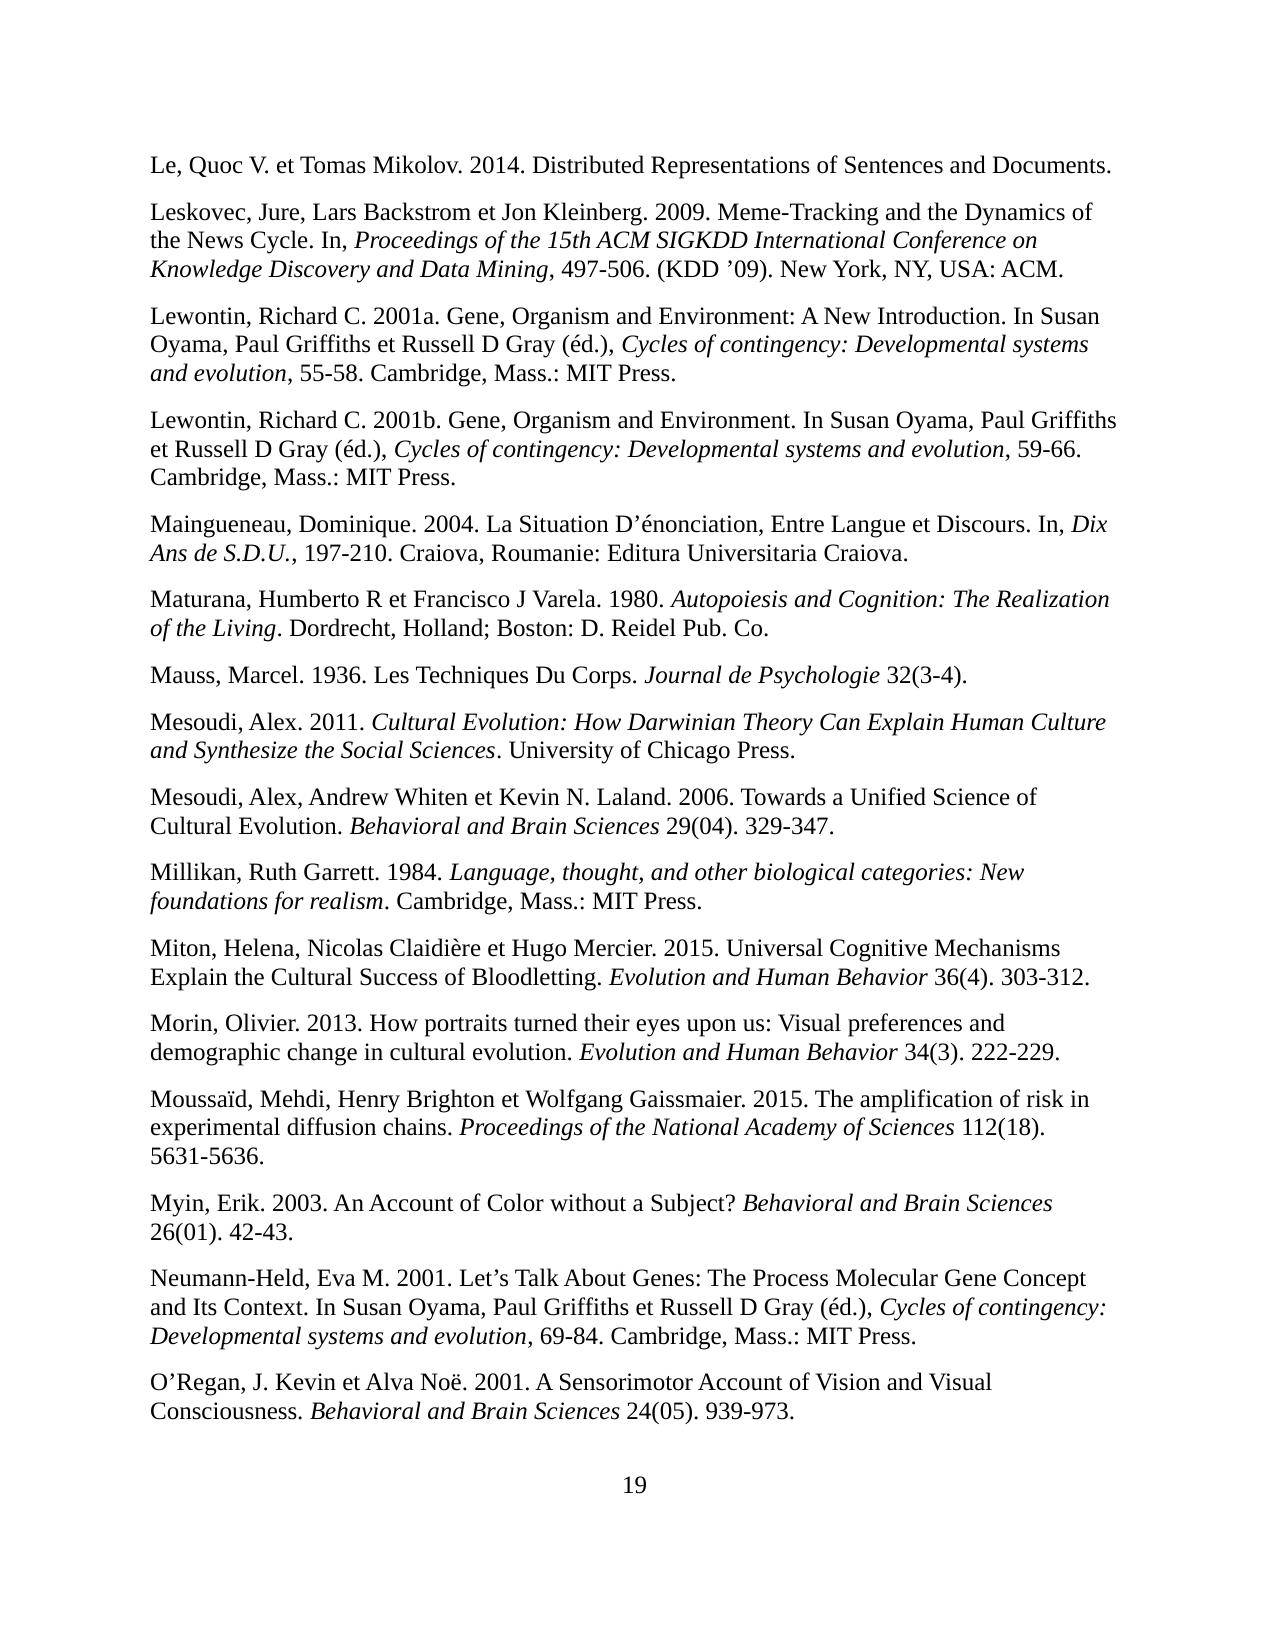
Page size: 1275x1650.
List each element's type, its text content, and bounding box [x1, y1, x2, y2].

text Mesoudi, Alex, Andrew Whiten et Kevin N. Laland. 2006. Towards a Unified Science of Cultural Evolution. Behavioral and Brain Sciences 29(04). 329‑347. [150, 782, 1125, 839]
text Mesoudi, Alex. 2011. Cultural Evolution: How Darwinian Theory Can Explain Human Culture and Synthesize the Social Sciences. University of Chicago Press. [150, 707, 1125, 764]
text Lewontin, Richard C. 2001b. Gene, Organism and Environment. In Susan Oyama, Paul Griffiths et Russell D Gray (éd.), Cycles of contingency: Developmental systems and evolution, 59‑66. Cambridge, Mass.: MIT Press. [150, 405, 1125, 491]
text Myin, Erik. 2003. An Account of Color without a Subject? Behavioral and Brain Sciences 26(01). 42‑43. [150, 1188, 1125, 1245]
text Mauss, Marcel. 1936. Les Techniques Du Corps. Journal de Psychologie 32(3-4). [150, 660, 1125, 689]
text Neumann-Held, Eva M. 2001. Let’s Talk About Genes: The Process Molecular Gene Concept and Its Context. In Susan Oyama, Paul Griffiths et Russell D Gray (éd.), Cycles of contingency: Developmental systems and evolution, 69‑84. Cambridge, Mass.: MIT Press. [150, 1263, 1125, 1349]
text Morin, Olivier. 2013. How portraits turned their eyes upon us: Visual preferences and demographic change in cultural evolution. Evolution and Human Behavior 34(3). 222‑229. [150, 1008, 1125, 1066]
text Le, Quoc V. et Tomas Mikolov. 2014. Distributed Representations of Sentences and Documents. [150, 150, 1125, 179]
text Maturana, Humberto R et Francisco J Varela. 1980. Autopoiesis and Cognition: The Realization of the Living. Dordrecht, Holland; Boston: D. Reidel Pub. Co. [150, 584, 1125, 642]
text Moussaïd, Mehdi, Henry Brighton et Wolfgang Gaissmaier. 2015. The amplification of risk in experimental diffusion chains. Proceedings of the National Academy of Sciences 112(18). 5631‑5636. [150, 1084, 1125, 1170]
text Miton, Helena, Nicolas Claidière et Hugo Mercier. 2015. Universal Cognitive Mechanisms Explain the Cultural Success of Bloodletting. Evolution and Human Behavior 36(4). 303‑312. [150, 933, 1125, 990]
text Maingueneau, Dominique. 2004. La Situation D’énonciation, Entre Langue et Discours. In, Dix Ans de S.D.U., 197‑210. Craiova, Roumanie: Editura Universitaria Craiova. [150, 509, 1125, 567]
text Lewontin, Richard C. 2001a. Gene, Organism and Environment: A New Introduction. In Susan Oyama, Paul Griffiths et Russell D Gray (éd.), Cycles of contingency: Developmental systems and evolution, 55‑58. Cambridge, Mass.: MIT Press. [150, 301, 1125, 387]
text O’Regan, J. Kevin et Alva Noë. 2001. A Sensorimotor Account of Vision and Visual Consciousness. Behavioral and Brain Sciences 24(05). 939‑973. [150, 1367, 1125, 1425]
text Leskovec, Jure, Lars Backstrom et Jon Kleinberg. 2009. Meme-Tracking and the Dynamics of the News Cycle. In, Proceedings of the 15th ACM SIGKDD International Conference on Knowledge Discovery and Data Mining, 497‑506. (KDD ’09). New York, NY, USA: ACM. [150, 197, 1125, 283]
text Millikan, Ruth Garrett. 1984. Language, thought, and other biological categories: New foundations for realism. Cambridge, Mass.: MIT Press. [150, 857, 1125, 915]
